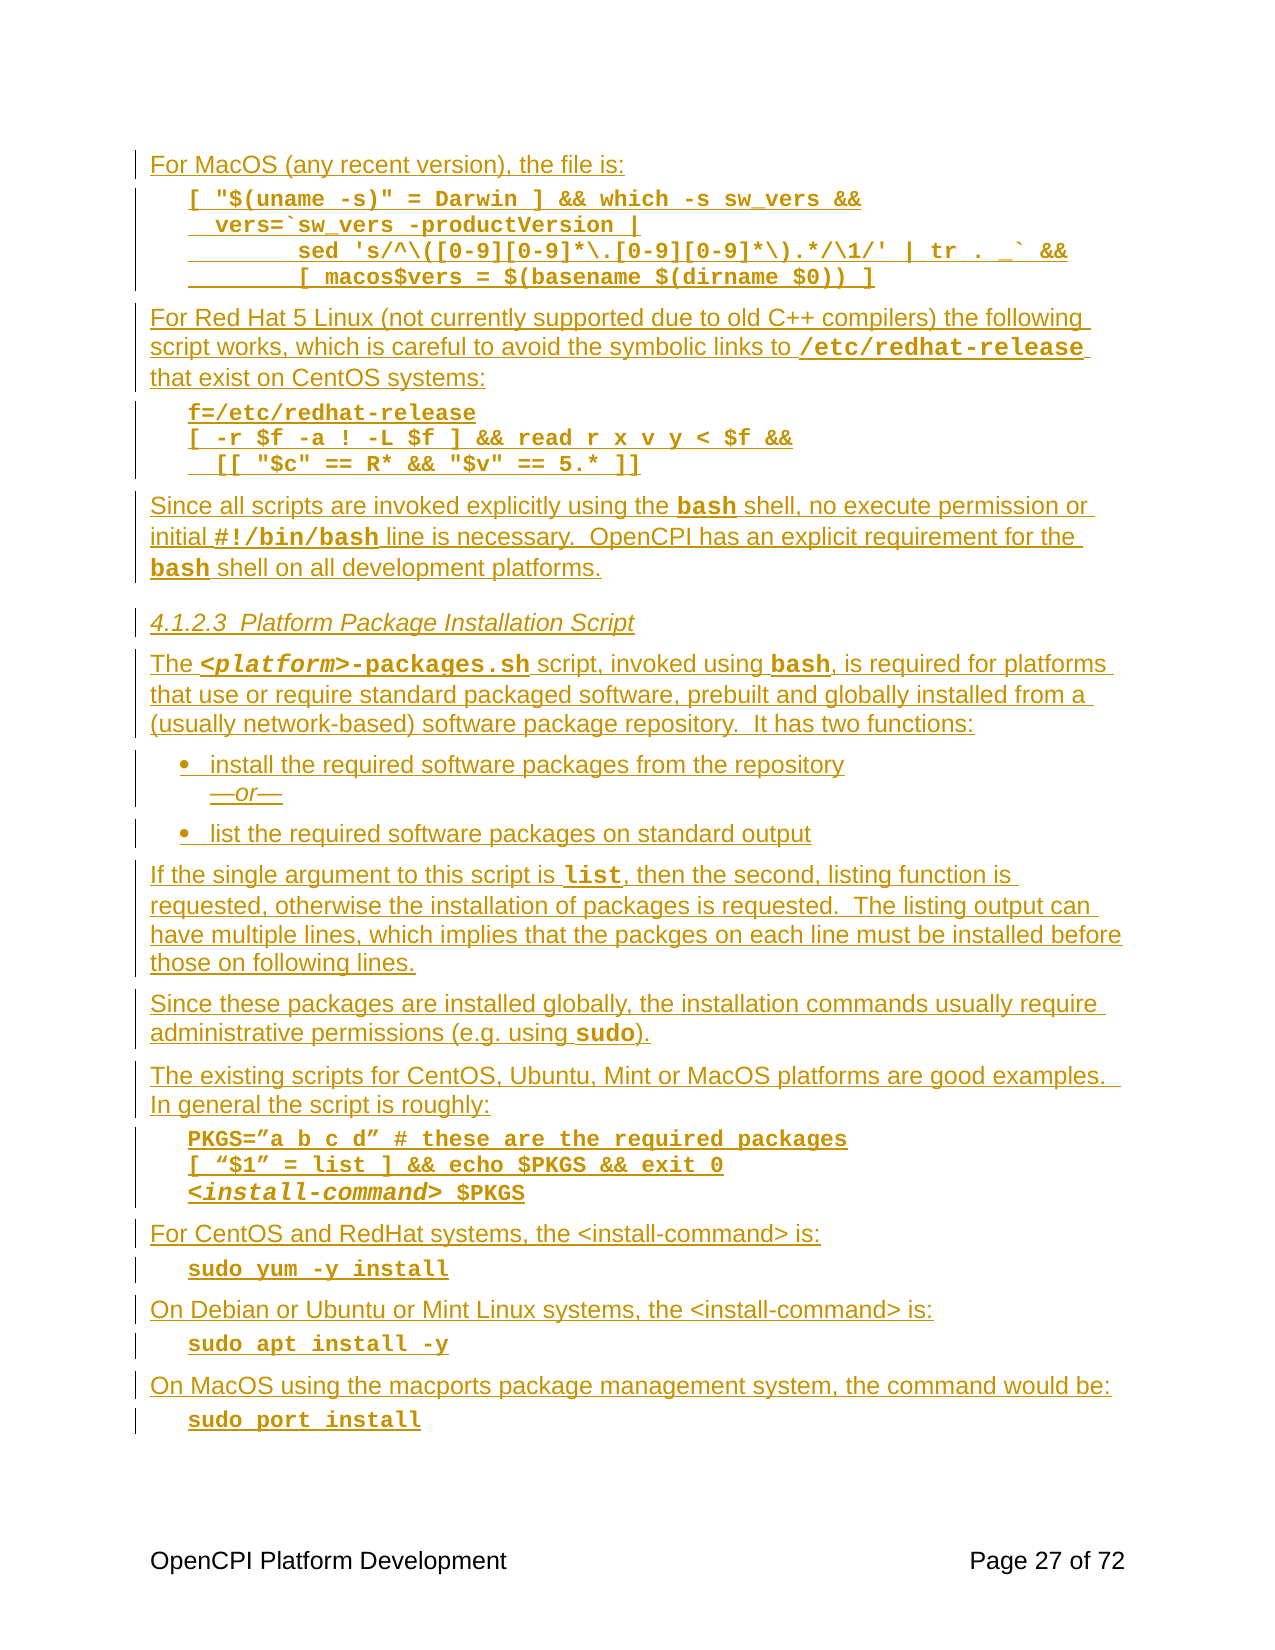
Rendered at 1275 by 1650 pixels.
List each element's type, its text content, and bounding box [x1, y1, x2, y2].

text For Red Hat 5 Linux (not currently supported due to old C++ compilers) the following script works, which is careful to avoid the symbolic links to /etc/redhat-release that exist on CentOS systems: [150, 303, 1125, 392]
text sudo port install [187, 1408, 1125, 1434]
text Since these packages are installed globally, the installation commands usually require administrative permissions (e.g. using sudo). [150, 989, 1125, 1049]
text PKGS=”a b c d” # these are the required packages [ “$1” = list ] && echo $PKGS && exit 0 <install-command> $PKGS [187, 1127, 1125, 1207]
text On Debian or Ubuntu or Mint Linux systems, the <install-command> is: [150, 1295, 1125, 1324]
text Since all scripts are invoked explicitly using the bash shell, no execute permission or initial #!/bin/bash line is necessary. OpenCPI has an explicit requirement for the bash shell on all development platforms. [150, 491, 1125, 583]
text On MacOS using the macports package management system, the command would be: [150, 1371, 1125, 1399]
text The existing scripts for CentOS, Ubuntu, Mint or MacOS platforms are good examples. In general the script is roughly: [150, 1061, 1125, 1118]
list list the required software packages on standard output [180, 819, 1125, 848]
text If the single argument to this script is list, then the second, listing function is requested, otherwise the installation of packages is requested. The listing output can have multiple lines, which implies that the packges on each line must be installed before those on following lines. [150, 860, 1125, 977]
text [ "$(uname -s)" = Darwin ] && which -s sw_vers && vers=`sw_vers -productVersion | sed 's/^\([0-9][0-9]*\.[0-9][0-9]*\).*/\1/' | tr . _` && [ macos$vers = $(basename $(dirname $0)) ] [187, 188, 1125, 291]
text sudo yum -y install [187, 1257, 1125, 1283]
list install the required software packages from the repository —or— [180, 749, 1125, 807]
text For MacOS (any recent version), the file is: [150, 150, 1125, 179]
subtitle Platform Package Installation Script [150, 608, 1125, 637]
text The <platform>-packages.sh script, invoked using bash, is required for platforms that use or require standard packaged software, prebuilt and globally installed from a (usually network-based) software package repository. It has two functions: [150, 649, 1125, 738]
text sudo apt install -y [187, 1333, 1125, 1359]
text f=/etc/redhat-release [ -r $f -a ! -L $f ] && read r x v y < $f && [[ "$c" == R* && "$v" == 5.* ]] [187, 401, 1125, 479]
text For CentOS and RedHat systems, the <install-command> is: [150, 1219, 1125, 1248]
